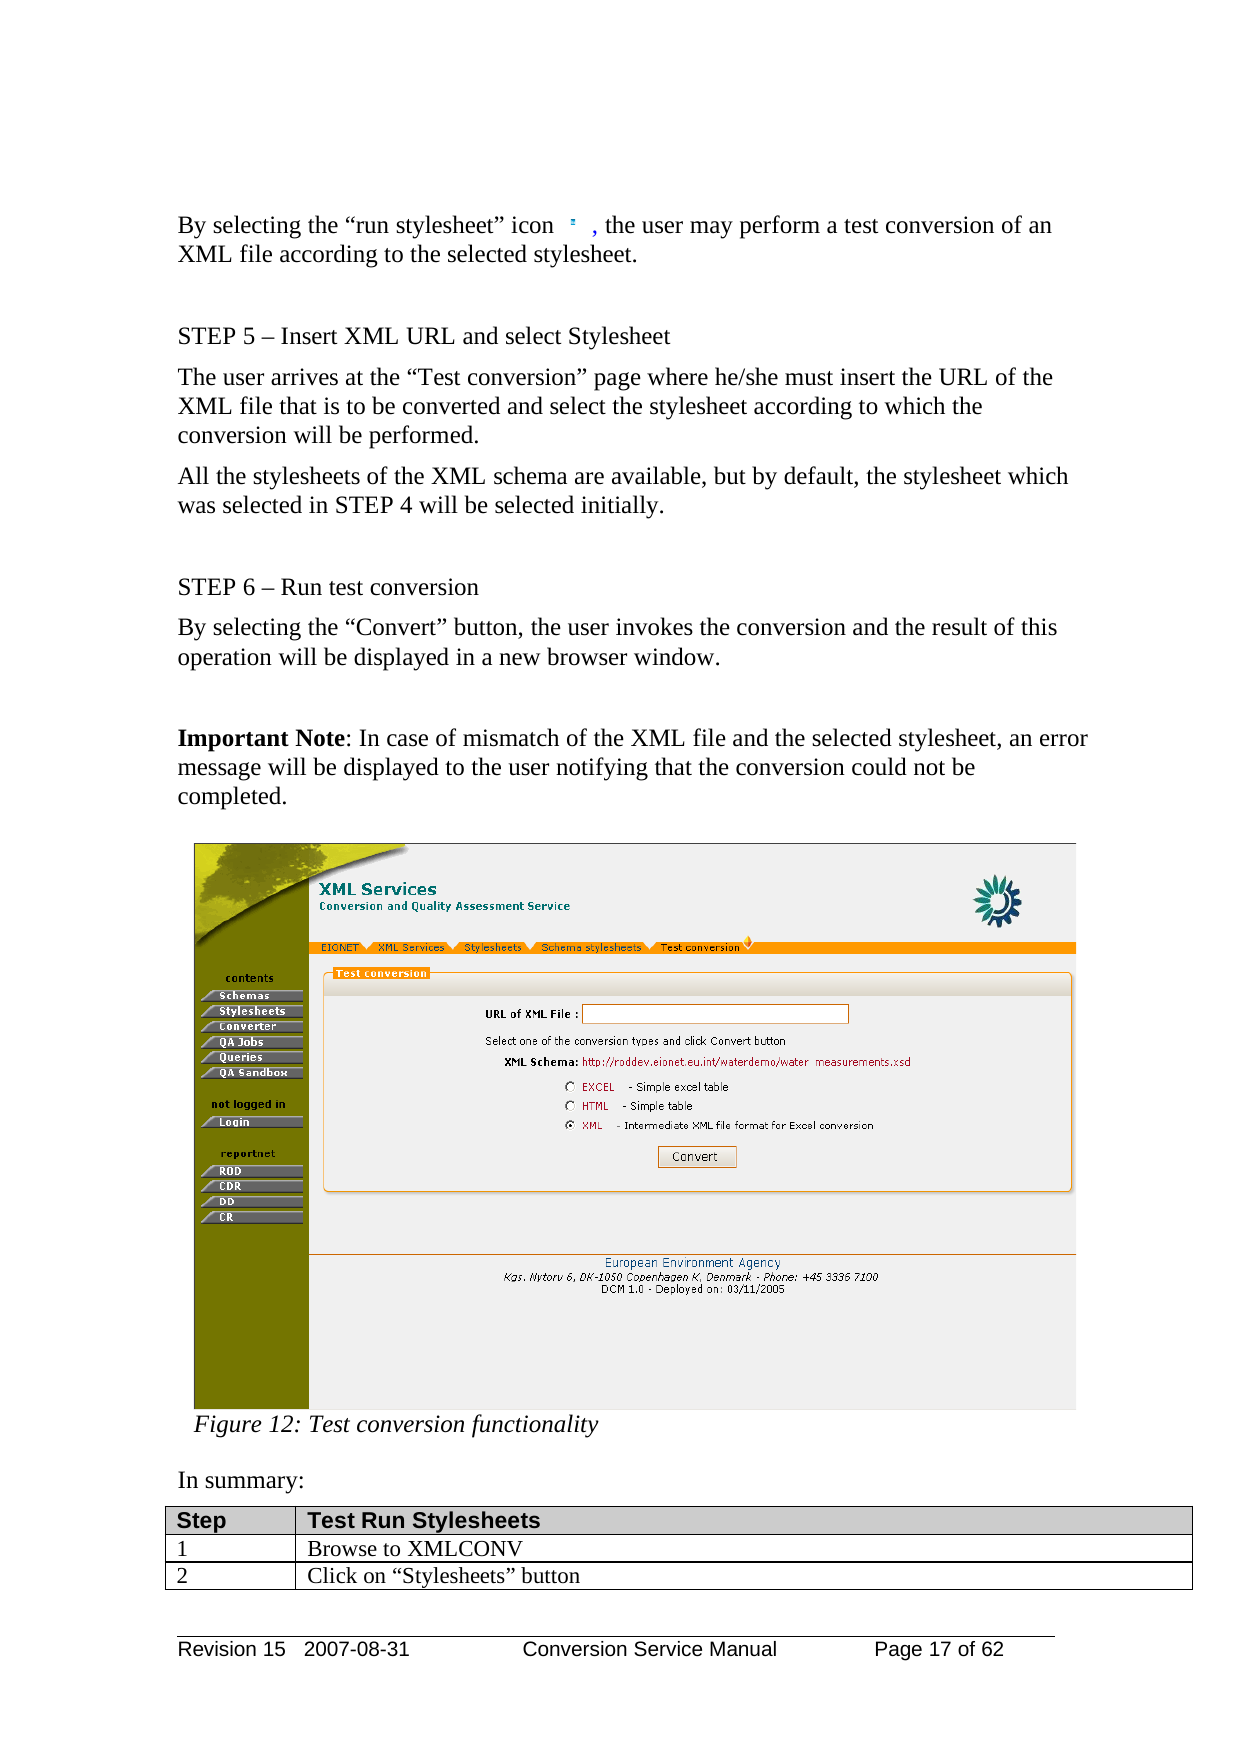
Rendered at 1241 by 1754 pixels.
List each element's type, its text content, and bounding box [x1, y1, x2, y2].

text Step 5 – Insert XML URL and select Stylesheet [177, 321, 1092, 350]
text Important Note: In case of mismatch of the XML file and the selected stylesheet, an error message will be displayed to the user notifying that the conversion could not be completed. [177, 723, 1092, 810]
table_header Test Run Stylesheets [296, 1507, 1192, 1534]
table_cell Click on “Stylesheets” button [296, 1563, 1192, 1589]
text The user arrives at the “Test conversion” page where he/she must insert the URL of the XML file that is to be converted and select the stylesheet according to which the conversion will be performed. [177, 362, 1092, 449]
text By selecting the “Convert” button, the user invokes the conversion and the result of this operation will be displayed in a new browser window. [177, 612, 1092, 670]
picture [193, 843, 1077, 1410]
text Step 6 – Run test conversion [177, 571, 1092, 601]
table_cell 1 [166, 1535, 295, 1561]
text In summary: [177, 1465, 1092, 1494]
text Figure 12: Test conversion functionality [194, 1410, 1076, 1438]
table_cell 2 [166, 1563, 295, 1589]
text By selecting the “run stylesheet” icon, the user may perform a test conversion of an XML file according to the selected stylesheet. [177, 210, 1092, 268]
text All the stylesheets of the XML schema are available, but by default, the stylesheet which was selected in STEP 4 will be selected initially. [177, 461, 1092, 519]
table_header Step [166, 1507, 295, 1534]
table_cell Browse to XMLCONV [296, 1535, 1192, 1561]
